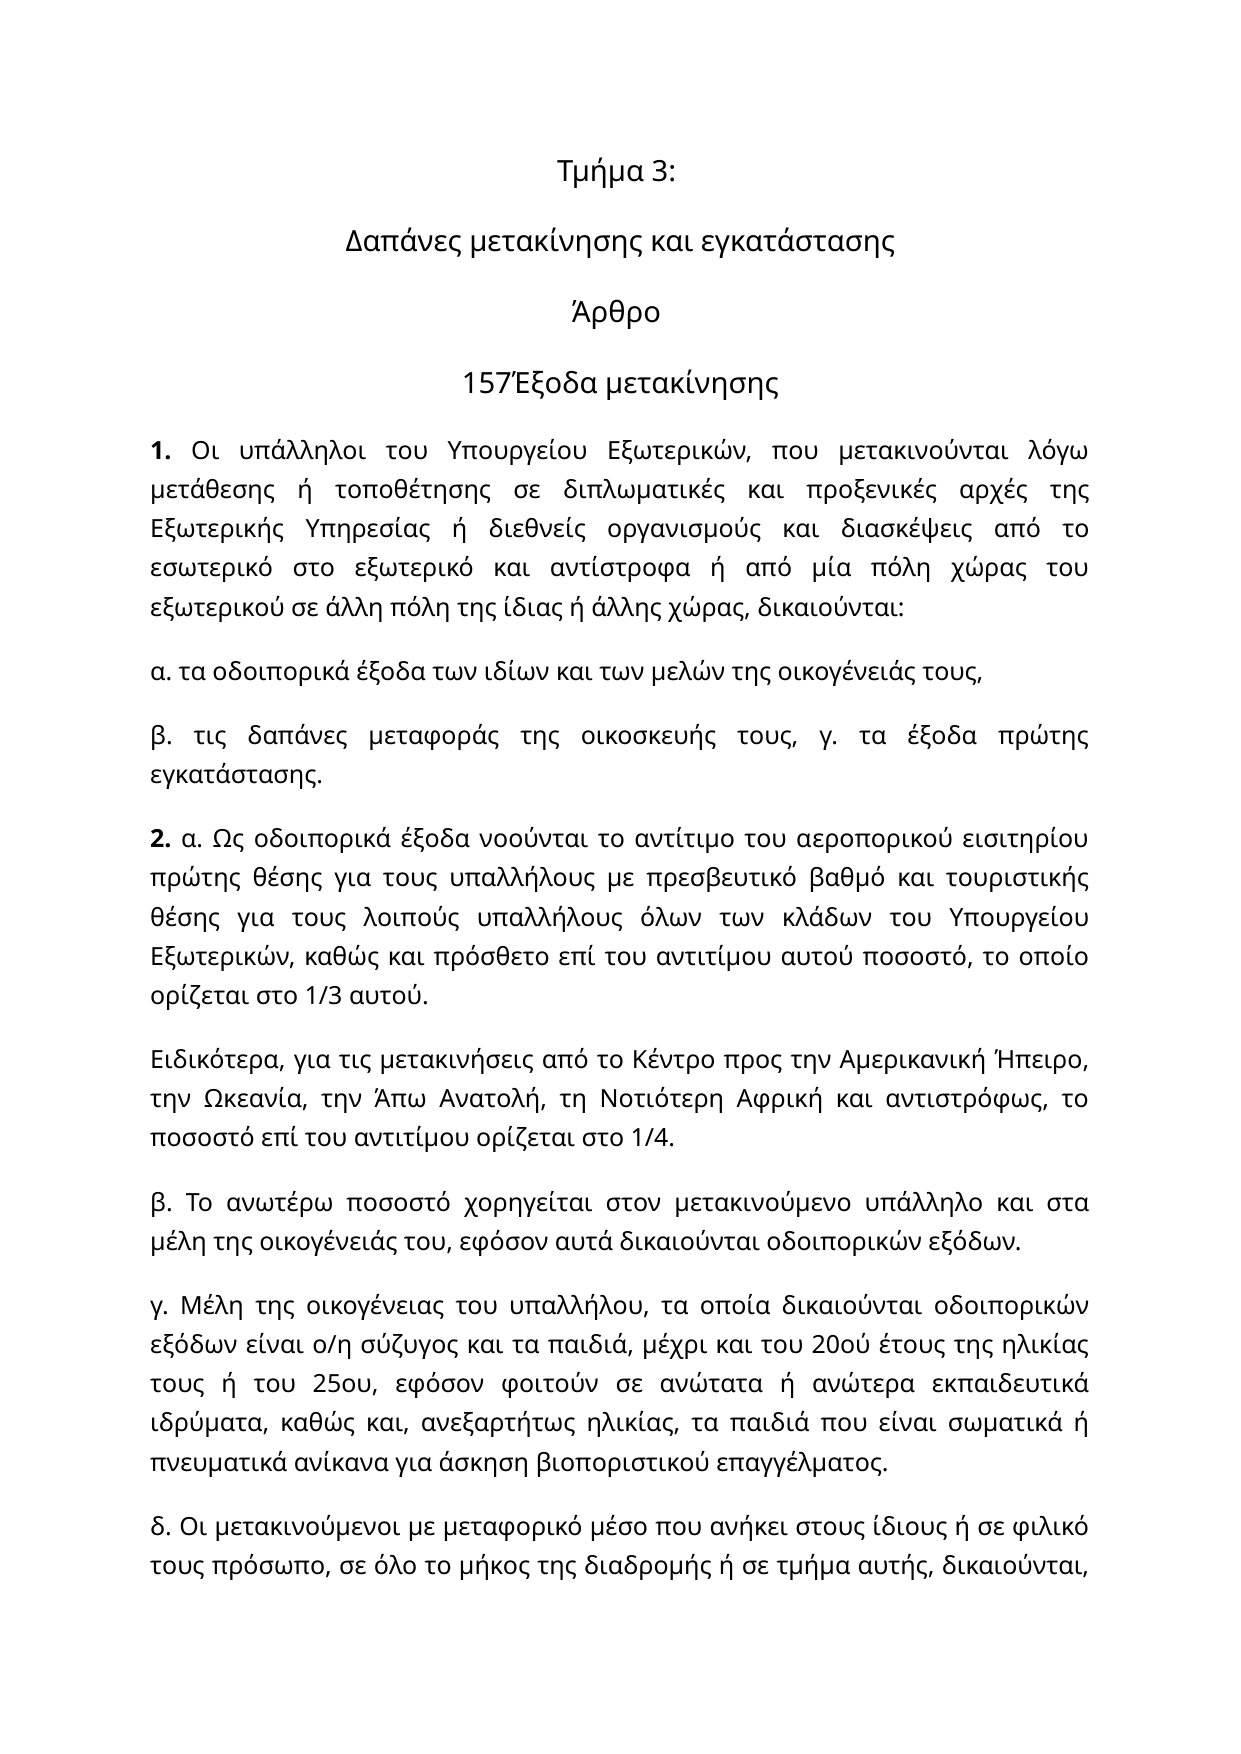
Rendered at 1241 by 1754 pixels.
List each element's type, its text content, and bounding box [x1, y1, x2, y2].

text 2. α. Ως οδοιπορικά έξοδα νοούνται το αντίτιμο του αεροπορικού εισιτηρίου πρώτης θέσης για τους υπαλλήλους με πρεσβευτικό βαθμό και τουριστικής θέσης για τους λοιπούς υπαλλήλους όλων των κλάδων του Υπουργείου Εξωτερικών, καθώς και πρόσθετο επί του αντιτίμου αυτού ποσοστό, το οποίο ορίζεται στο 1/3 αυτού. [150, 821, 1090, 1012]
text γ. Μέλη της οικογένειας του υπαλλήλου, τα οποία δικαιούνται οδοιπορικών εξόδων είναι ο/η σύζυγος και τα παιδιά, μέχρι και του 20ού έτους της ηλικίας τους ή του 25ου, εφόσον φοιτούν σε ανώτατα ή ανώτερα εκπαιδευτικά ιδρύματα, καθώς και, ανεξαρτήτως ηλικίας, τα παιδιά που είναι σωματικά ή πνευματικά ανίκανα για άσκηση βιοποριστικού επαγγέλματος. [150, 1287, 1090, 1478]
text δ. Οι μετακινούμενοι με μεταφορικό μέσο που ανήκει στους ίδιους ή σε φιλικό τους πρόσωπο, σε όλο το μήκος της διαδρομής ή σε τμήμα αυτής, δικαιούνται, [150, 1508, 1090, 1582]
text Ειδικότερα, για τις μετακινήσεις από το Κέντρο προς την Αμερικανική Ήπειρο, την Ωκεανία, την Άπω Ανατολή, τη Νοτιότερη Αφρική και αντιστρόφως, το ποσοστό επί του αντιτίμου ορίζεται στο 1/4. [150, 1042, 1090, 1154]
subtitle Άρθρο [150, 291, 1090, 331]
subtitle Δαπάνες μετακίνησης και εγκατάστασης [150, 221, 1090, 260]
text β. τις δαπάνες μεταφοράς της οικοσκευής τους, γ. τα έξοδα πρώτης εγκατάστασης. [150, 717, 1090, 791]
subtitle 157Έξοδα μετακίνησης [150, 362, 1090, 402]
subtitle Τμήμα 3: [150, 150, 1090, 190]
text 1. Οι υπάλληλοι του Υπουργείου Εξωτερικών, που μετακινούνται λόγω μετάθεσης ή τοποθέτησης σε διπλωματικές και προξενικές αρχές της Εξωτερικής Υπηρεσίας ή διεθνείς οργανισμούς και διασκέψεις από το εσωτερικό στο εξωτερικό και αντίστροφα ή από μία πόλη χώρας του εξωτερικού σε άλλη πόλη της ίδιας ή άλλης χώρας, δικαιούνται: [150, 432, 1090, 623]
text α. τα οδοιπορικά έξοδα των ιδίων και των μελών της οικογένειάς τους, [150, 653, 1090, 687]
text β. Το ανωτέρω ποσοστό χορηγείται στον μετακινούμενο υπάλληλο και στα μέλη της οικογένειάς του, εφόσον αυτά δικαιούνται οδοιπορικών εξόδων. [150, 1184, 1090, 1257]
